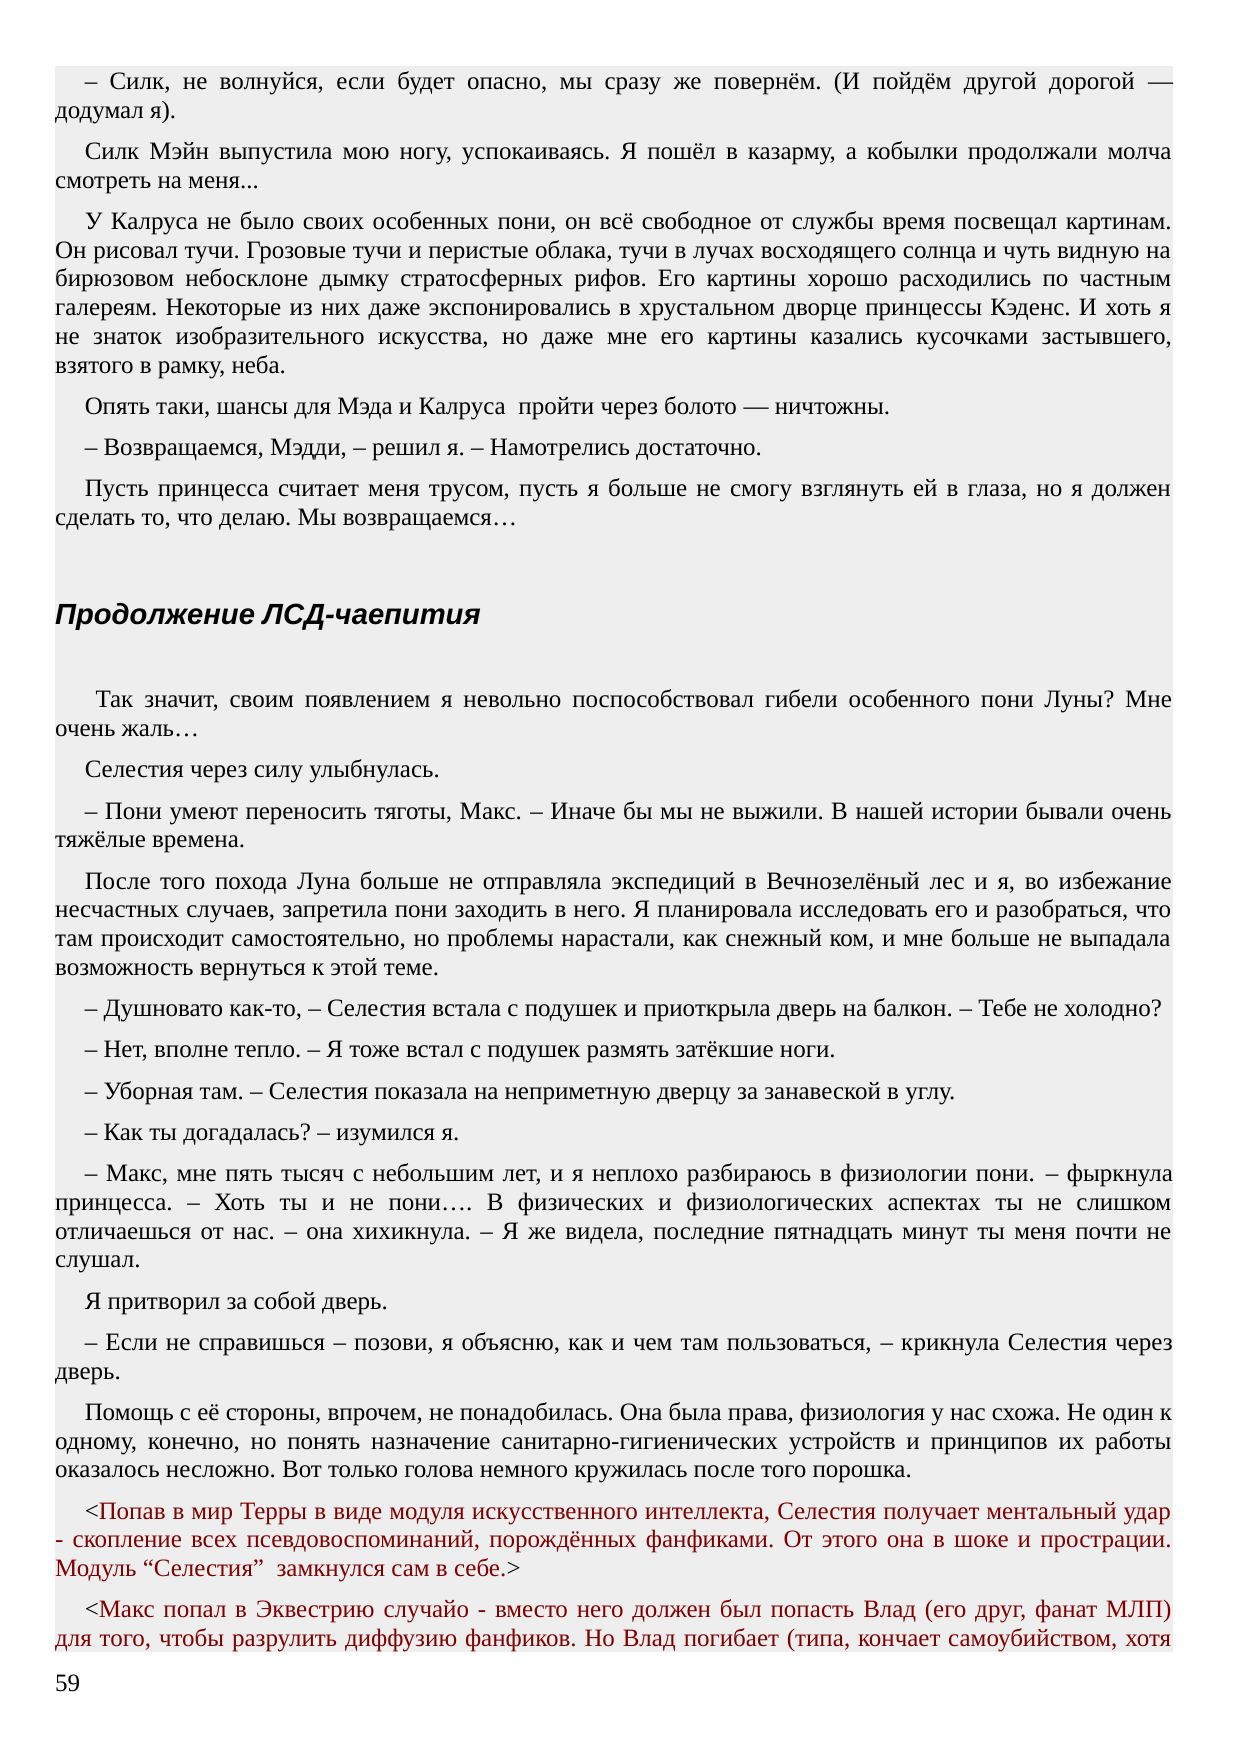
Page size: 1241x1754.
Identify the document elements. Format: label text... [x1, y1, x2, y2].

text Силк Мэйн выпустила мою ногу, успокаиваясь. Я пошёл в казарму, а кобылки продолжали молча смотреть на меня... [55, 136, 1173, 193]
text – Макс, мне пять тысяч с небольшим лет, и я неплохо разбираюсь в физиологии пони. – фыркнула принцесса. – Хоть ты и не пони…. В физических и физиологических аспектах ты не слишком отличаешься от нас. – она хихикнула. – Я же видела, последние пятнадцать минут ты меня почти не слушал. [55, 1158, 1173, 1273]
subtitle Продолжение ЛСД-чаепития [55, 597, 1173, 631]
text – Нет, вполне тепло. – Я тоже встал с подушек размять затёкшие ноги. [55, 1034, 1173, 1063]
text Селестия через силу улыбнулась. [55, 754, 1173, 783]
text – Как ты догадалась? – изумился я. [55, 1117, 1173, 1146]
text Опять таки, шансы для Мэда и Калруса пройти через болото — ничтожны. [55, 391, 1173, 420]
text После того похода Луна больше не отправляла экспедиций в Вечнозелёный лес и я, во избежание несчастных случаев, запретила пони заходить в него. Я планировала исследовать его и разобраться, что там происходит самостоятельно, но проблемы нарастали, как снежный ком, и мне больше не выпадала возможность вернуться к этой теме. [55, 866, 1173, 981]
text Так значит, своим появлением я невольно поспособствовал гибели особенного пони Луны? Мне очень жаль… [55, 684, 1173, 742]
text – Возвращаемся, Мэдди, – решил я. – Намотрелись достаточно. [55, 432, 1173, 461]
text Я притворил за собой дверь. [55, 1286, 1173, 1314]
text – Пони умеют переносить тяготы, Макс. – Иначе бы мы не выжили. В нашей истории бывали очень тяжёлые времена. [55, 796, 1173, 853]
text – Если не справишься – позови, я объясню, как и чем там пользоваться, – крикнула Селестия через дверь. [55, 1327, 1173, 1384]
text Пусть принцесса считает меня трусом, пусть я больше не смогу взглянуть ей в глаза, но я должен сделать то, что делаю. Мы возвращаемся… [55, 473, 1173, 531]
text – Уборная там. – Селестия показала на неприметную дверцу за занавеской в углу. [55, 1076, 1173, 1104]
text Помощь с её стороны, впрочем, не понадобилась. Она была права, физиология у нас схожа. Не один к одному, конечно, но понять назначение санитарно-гигиенических устройств и принципов их работы оказалось несложно. Вот только голова немного кружилась после того порошка. [55, 1397, 1173, 1483]
text <Макс попал в Эквестрию случайо - вместо него должен был попасть Влад (его друг, фанат МЛП) для того, чтобы разрулить диффузию фанфиков. Но Влад погибает (типа, кончает самоубийством, хотя [55, 1594, 1173, 1652]
text – Силк, не волнуйся, если будет опасно, мы сразу же повернём. (И пойдём другой дорогой — додумал я). [55, 66, 1173, 123]
text <Попав в мир Терры в виде модуля искусственного интеллекта, Селестия получает ментальный удар - скопление всех псевдовоспоминаний, порождённых фанфиками. От этого она в шоке и прострации. Модуль “Селестия” замкнулся сам в себе.> [55, 1496, 1173, 1582]
text – Душновато как-то, – Селестия встала с подушек и приоткрыла дверь на балкон. – Тебе не холодно? [55, 993, 1173, 1022]
text У Калруса не было своих особенных пони, он всё свободное от службы время посвещал картинам. Он рисовал тучи. Грозовые тучи и перистые облака, тучи в лучах восходящего солнца и чуть видную на бирюзовом небосклоне дымку стратосферных рифов. Его картины хорошо расходились по частным галереям. Некоторые из них даже экспонировались в хрустальном дворце принцессы Кэденс. И хоть я не знаток изобразительного искусства, но даже мне его картины казались кусочками застывшего, взятого в рамку, неба. [55, 206, 1173, 378]
